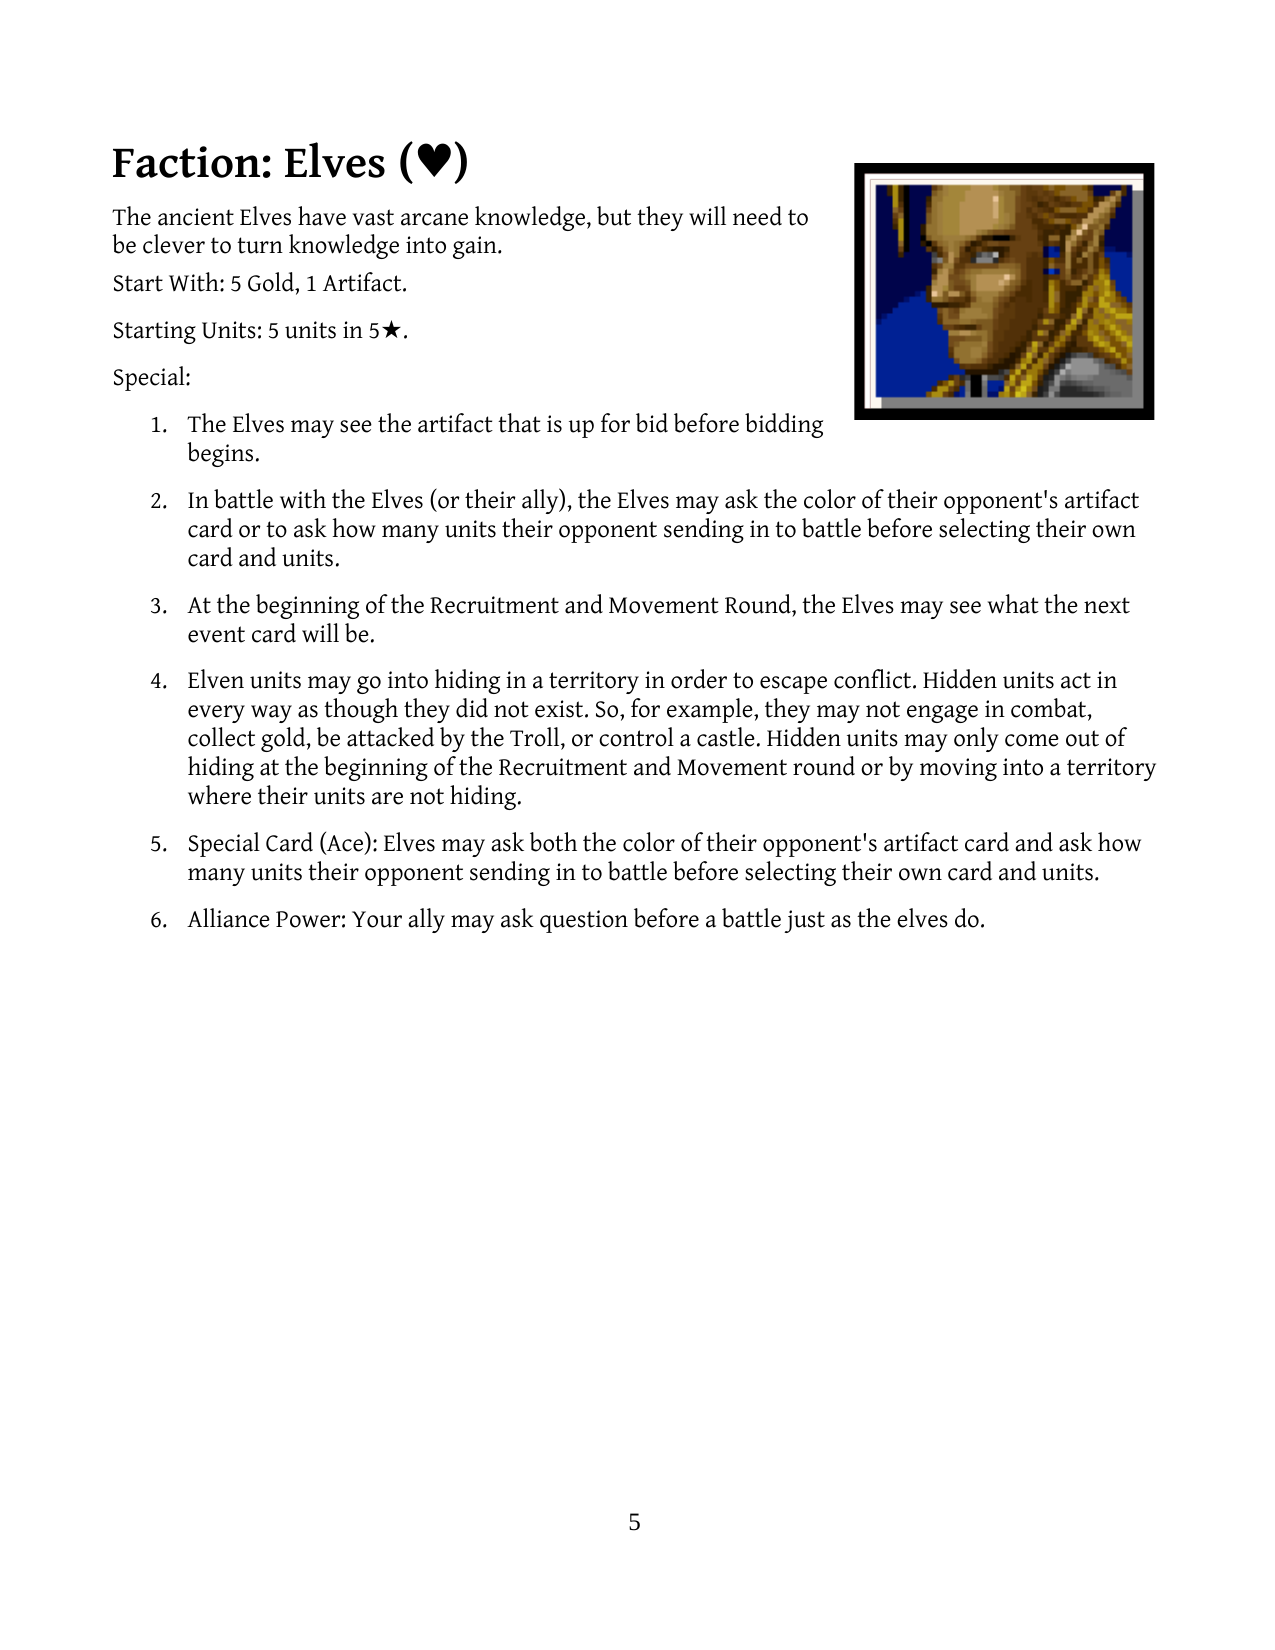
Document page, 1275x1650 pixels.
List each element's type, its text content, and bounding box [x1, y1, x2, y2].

text The ancient Elves have vast arcane knowledge, but they will need to be clever to turn knowledge into gain. [112, 203, 854, 261]
text Start With: 5 Gold, 1 Artifact. [112, 270, 854, 299]
subtitle Faction: Elves (♥) [112, 137, 1162, 191]
text [1155, 364, 1162, 393]
list Elven units may go into hiding in a territory in order to escape conflict. Hidden units act in every way as though they did not exist. So, for example, they may not engage in combat, collect gold, be attacked by the Troll, or control a castle. Hidden units may only come out of hiding at the beginning of the Recruitment and Movement round or by moving into a territory where their units are not hiding. [150, 667, 1162, 812]
list Alliance Power: Your ally may ask question before a battle just as the elves do. [150, 906, 1162, 934]
list At the beginning of the Recruitment and Movement Round, the Elves may see what the next event card will be. [150, 591, 1162, 649]
list Special Card (Ace): Elves may ask both the color of their opponent's artifact card and ask how many units their opponent sending in to battle before selecting their own card and units. [150, 830, 1162, 888]
text Starting Units: 5 units in 5★. [112, 317, 854, 346]
picture [854, 163, 1155, 420]
list The Elves may see the artifact that is up for bid before bidding begins. [150, 411, 1162, 468]
text Special: [112, 364, 854, 393]
list In battle with the Elves (or their ally), the Elves may ask the color of their opponent's artifact card or to ask how many units their opponent sending in to battle before selecting their own card and units. [150, 486, 1162, 573]
